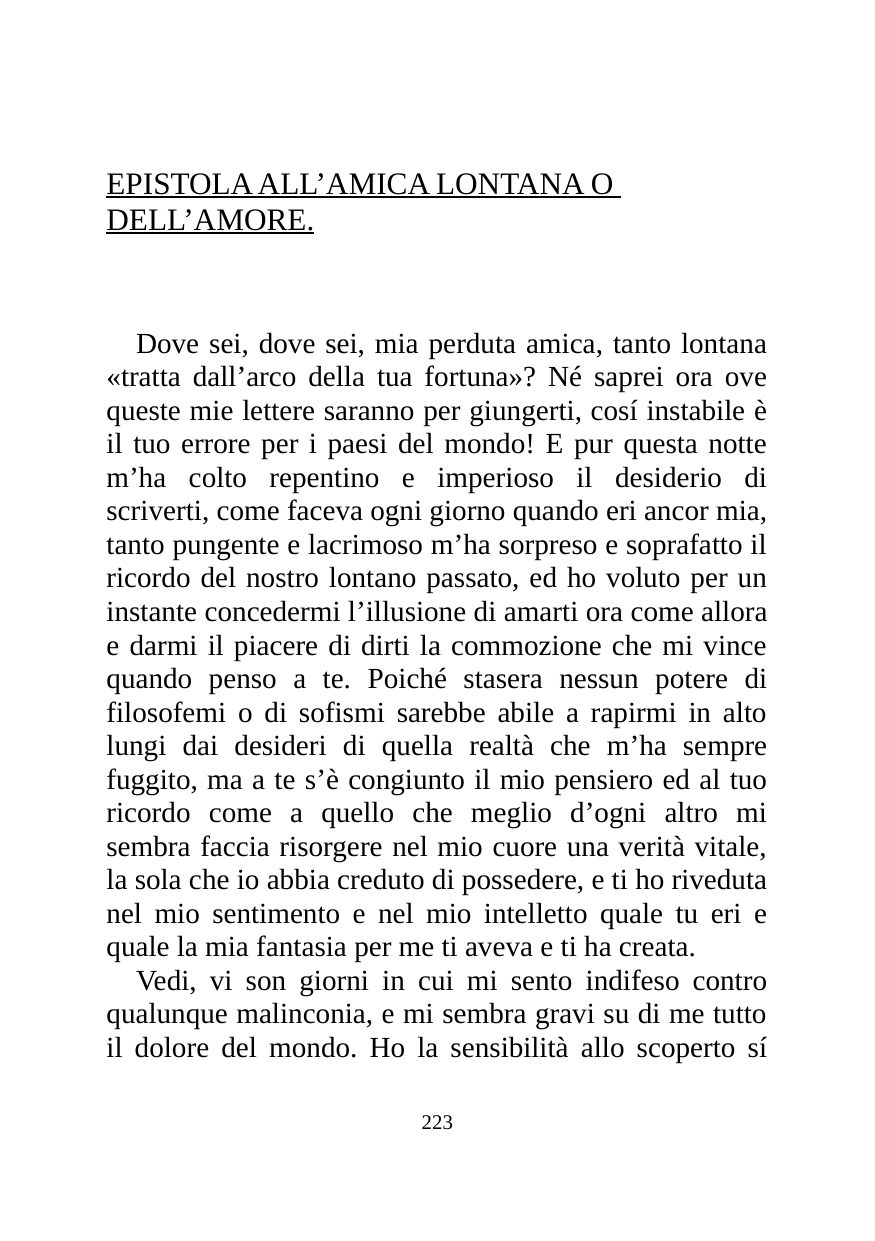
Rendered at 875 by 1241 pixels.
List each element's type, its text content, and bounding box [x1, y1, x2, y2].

text Dove sei, dove sei, mia perduta amica, tanto lontana «tratta dall’arco della tua fortuna»? Né saprei ora ove queste mie lettere saranno per giungerti, cosí instabile è il tuo errore per i paesi del mondo! E pur questa notte m’ha colto repentino e imperioso il desiderio di scriverti, come faceva ogni giorno quando eri ancor mia, tanto pungente e lacrimoso m’ha sorpreso e soprafatto il ricordo del nostro lontano passato, ed ho voluto per un instante concedermi l’illusione di amarti ora come allora e darmi il piacere di dirti la commozione che mi vince quando penso a te. Poiché stasera nessun potere di filosofemi o di sofismi sarebbe abile a rapirmi in alto lungi dai desideri di quella realtà che m’ha sempre fuggito, ma a te s’è congiunto il mio pensiero ed al tuo ricordo come a quello che meglio d’ogni altro mi sembra faccia risorgere nel mio cuore una verità vitale, la sola che io abbia creduto di possedere, e ti ho riveduta nel mio sentimento e nel mio intelletto quale tu eri e quale la mia fantasia per me ti aveva e ti ha creata. [106, 326, 768, 963]
subtitle EPISTOLA ALL’AMICA LONTANA O DELL’AMORE. [106, 165, 768, 237]
text Vedi, vi son giorni in cui mi sento indifeso contro qualunque malinconia, e mi sembra gravi su di me tutto il dolore del mondo. Ho la sensibilità allo scoperto sí [106, 963, 768, 1064]
